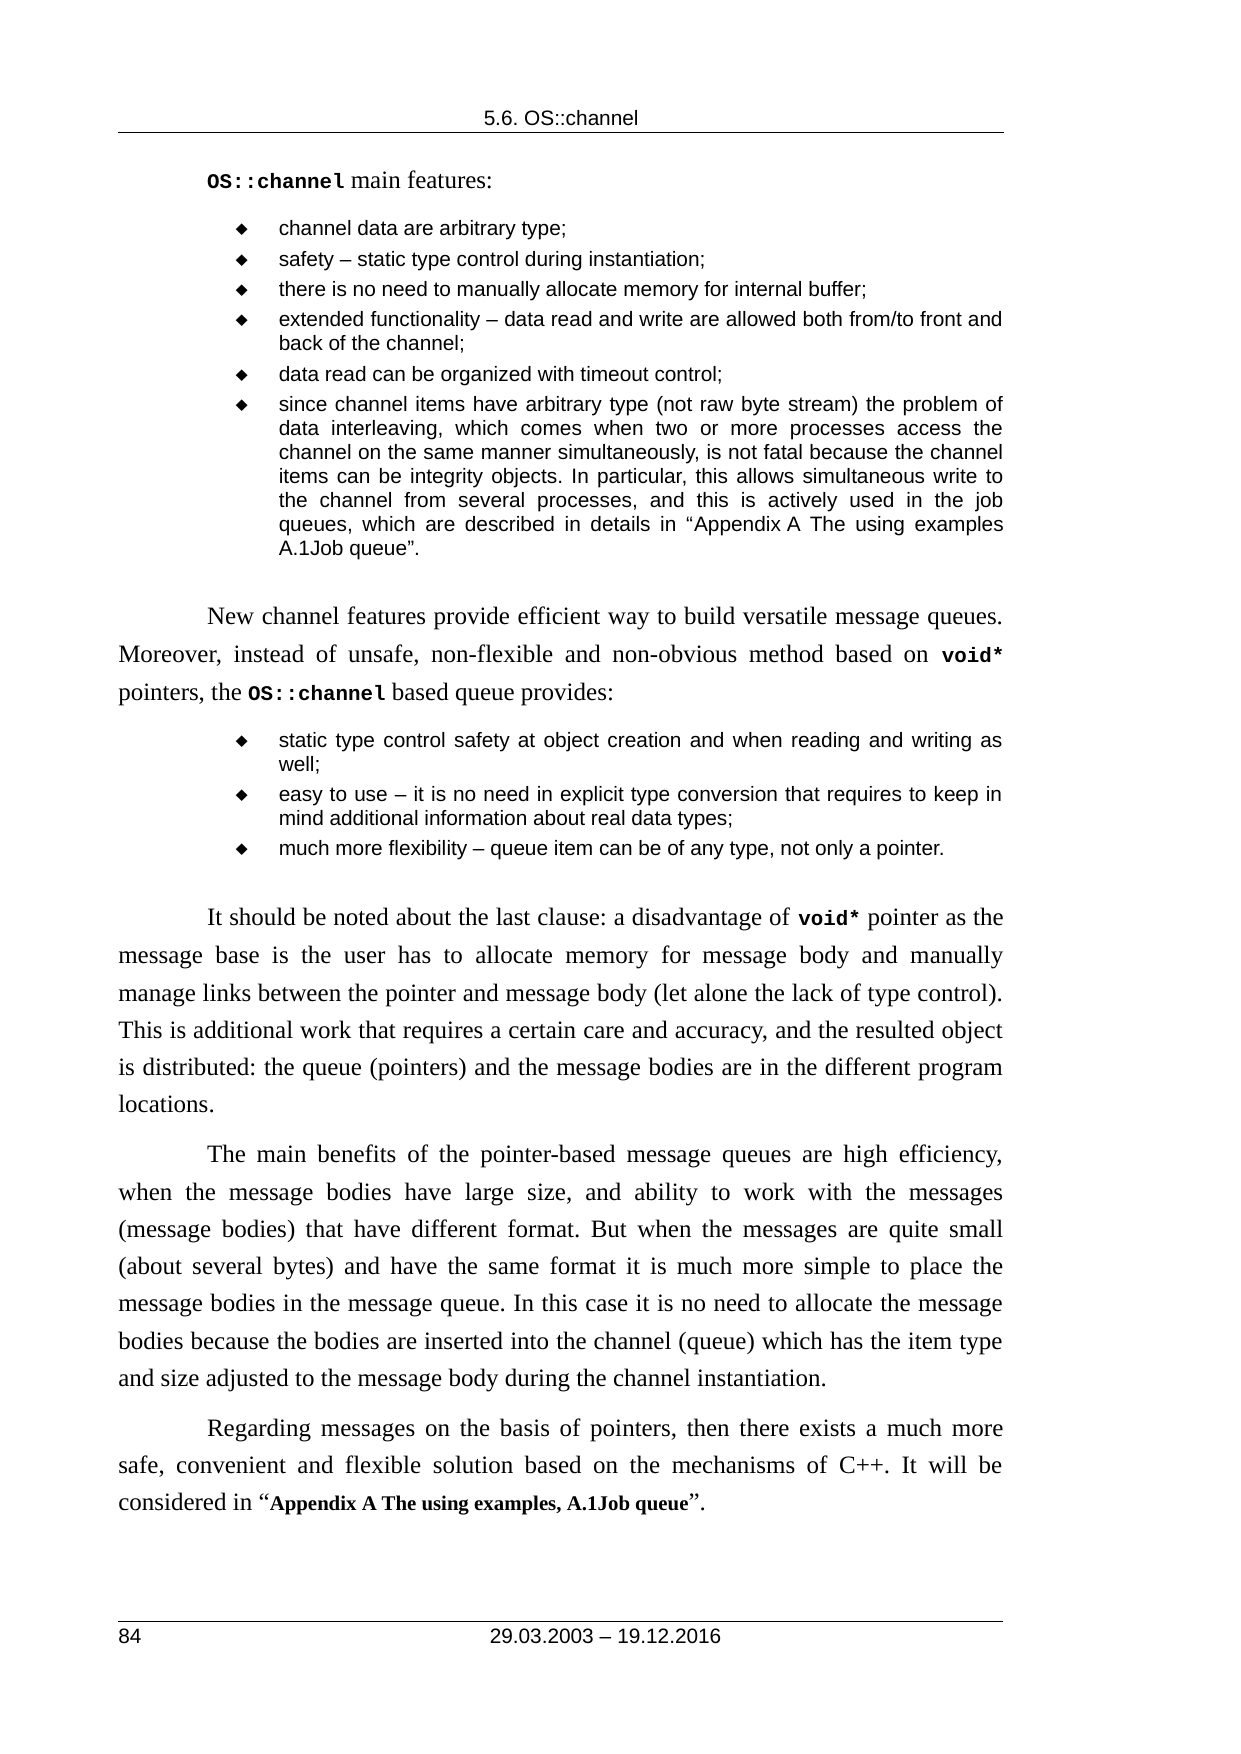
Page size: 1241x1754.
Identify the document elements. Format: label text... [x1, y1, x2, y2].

text The main benefits of the pointer-based message queues are high efficiency, when the message bodies have large size, and ability to work with the messages (message bodies) that have different format. But when the messages are quite small (about several bytes) and have the same format it is much more simple to place the message bodies in the message queue. In this case it is no need to allocate the message bodies because the bodies are inserted into the channel (queue) which has the item type and size adjusted to the message body during the channel instantiation. [118, 1139, 1004, 1392]
list data read can be organized with timeout control; [236, 361, 1004, 385]
list much more flexibility – queue item can be of any type, not only a pointer. [236, 836, 1004, 860]
list there is no need to manually allocate memory for internal buffer; [236, 277, 1004, 301]
list static type control safety at object creation and when reading and writing as well; [236, 728, 1004, 776]
list since channel items have arbitrary type (not raw byte stream) the problem of data interleaving, which comes when two or more processes access the channel on the same manner simultaneously, is not fatal because the channel items can be integrity objects. In particular, this allows simultaneous write to the channel from several processes, and this is actively used in the job queues, which are described in details in “Appendix A​ The using examples A.1Job queue”. [236, 392, 1004, 559]
list channel data are arbitrary type; [236, 216, 1004, 240]
list easy to use – it is no need in explicit type conversion that requires to keep in mind additional information about real data types; [236, 782, 1004, 830]
list safety – static type control during instantiation; [236, 246, 1004, 271]
text It should be noted about the last clause: a disadvantage of void* pointer as the message base is the user has to allocate memory for message body and manually manage links between the pointer and message body (let alone the lack of type control). This is additional work that requires a certain care and accuracy, and the resulted object is distributed: the queue (pointers) and the message bodies are in the different program locations. [118, 902, 1004, 1118]
text OS::channel main features: [118, 165, 1004, 195]
list extended functionality – data read and write are allowed both from/to front and back of the channel; [236, 307, 1004, 355]
text Regarding messages on the basis of pointers, then there exists a much more safe, convenient and flexible solution based on the mechanisms of C++. It will be considered in “Appendix A​ The using examples, A.1Job queue”. [118, 1413, 1004, 1516]
text New channel features provide efficient way to build versatile message queues. Moreover, instead of unsafe, non-flexible and non-obvious method based on void* pointers, the OS::channel based queue provides: [118, 601, 1004, 706]
